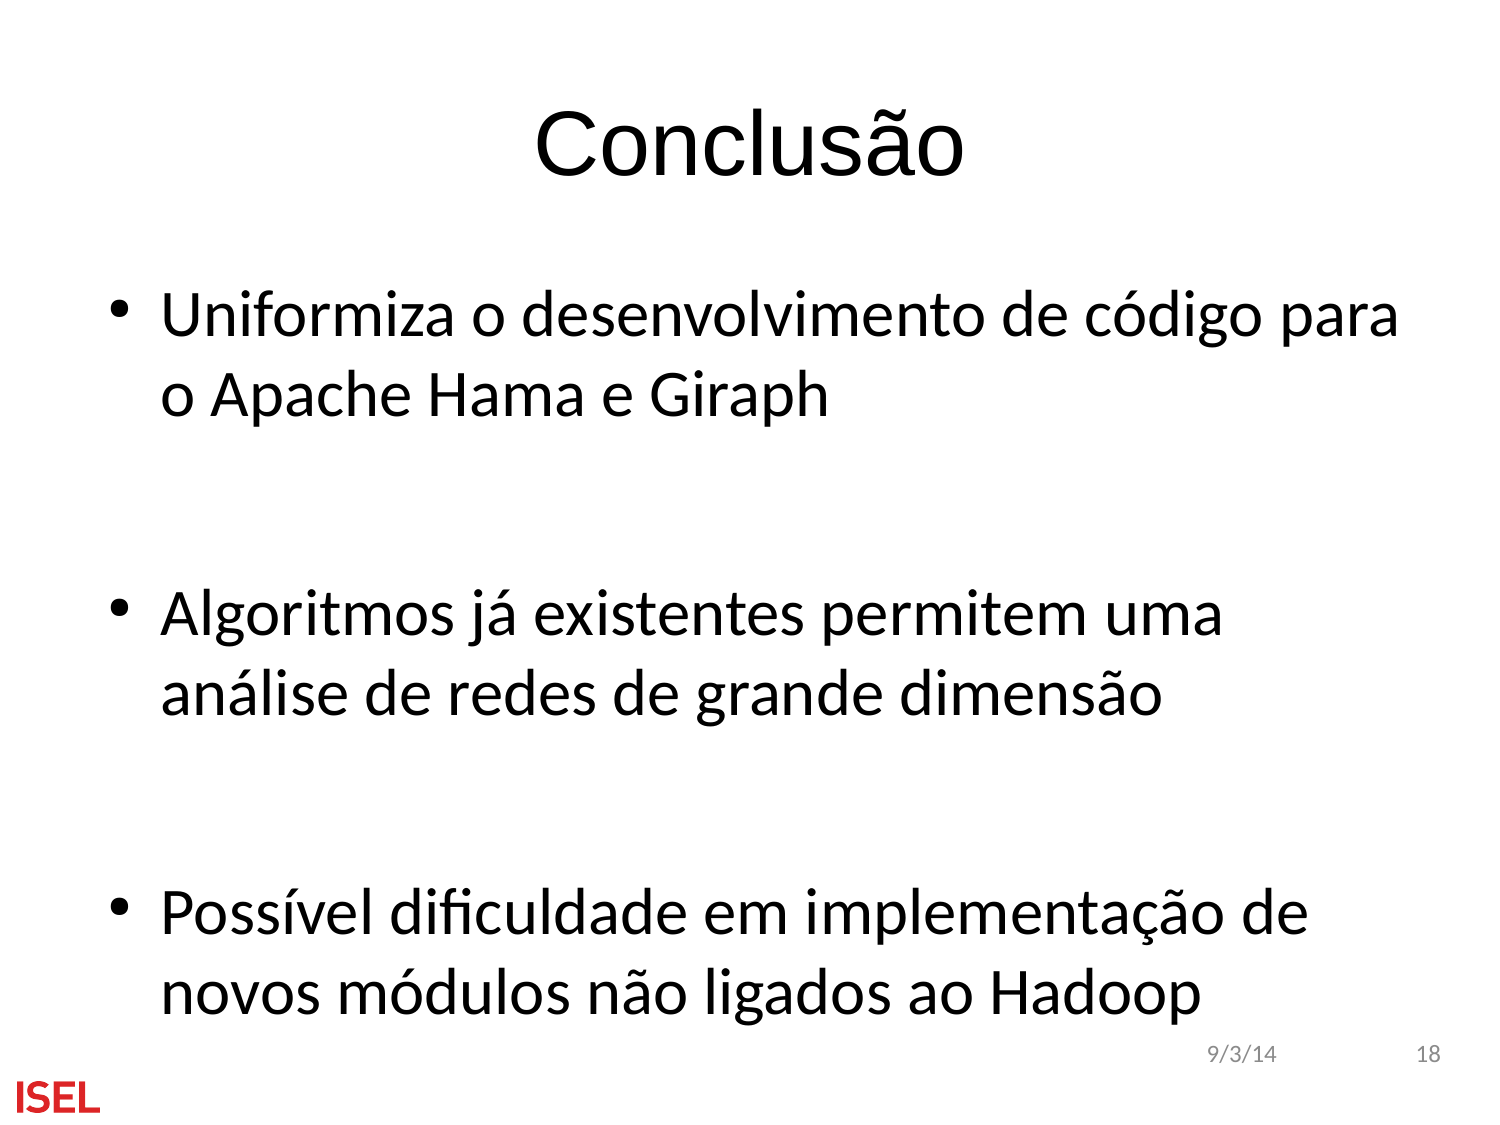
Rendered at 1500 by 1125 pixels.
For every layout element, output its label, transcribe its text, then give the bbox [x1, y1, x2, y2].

slide_number [1347, 1033, 1457, 1071]
slide_number 9/3/14 [1191, 1033, 1340, 1071]
title Conclusão [75, 45, 1425, 233]
list Uniformiza o desenvolvimento de código para o Apache Hama e Giraph Algoritmos já existentes permitem uma análise de redes de grande dimensão Possível dificuldade em implementação de novos módulos não ligados ao Hadoop [75, 262, 1425, 1005]
picture [17, 1081, 100, 1113]
